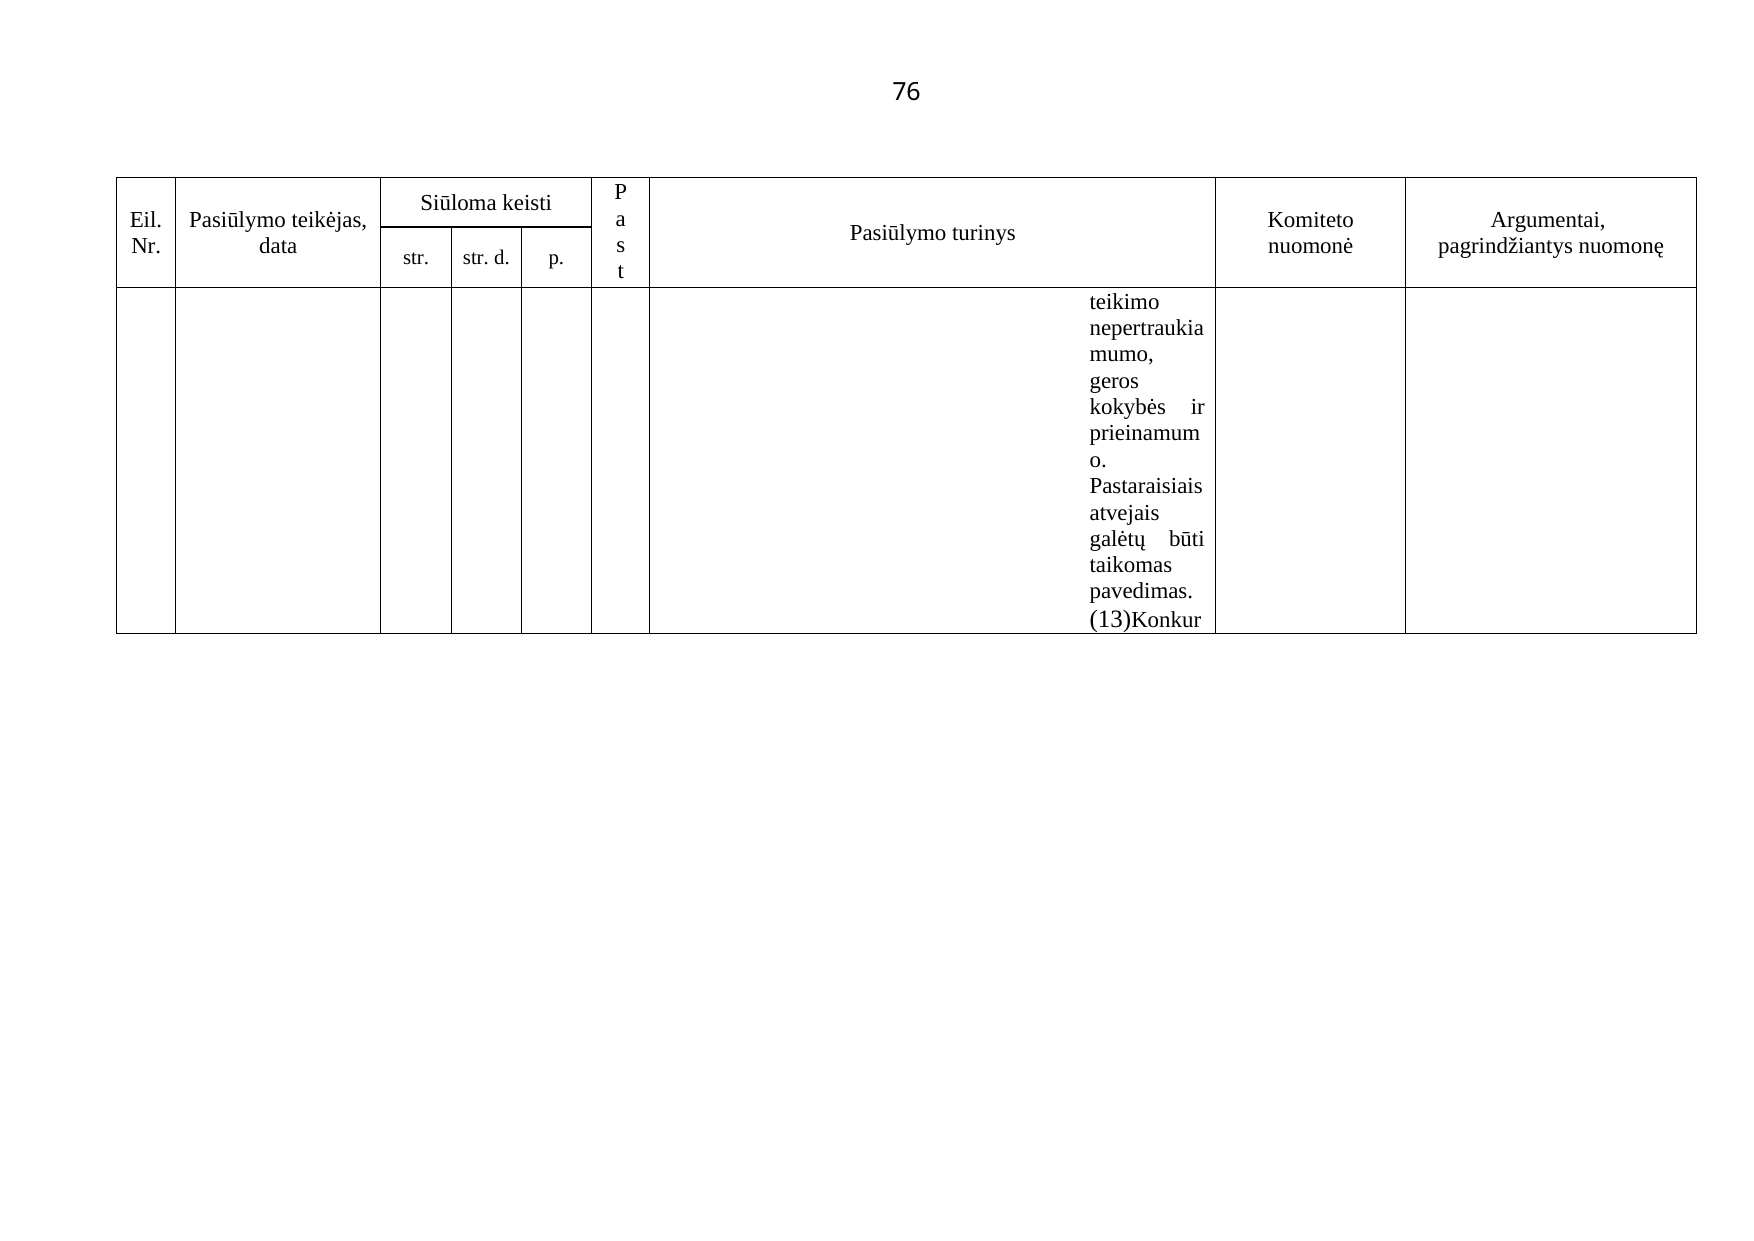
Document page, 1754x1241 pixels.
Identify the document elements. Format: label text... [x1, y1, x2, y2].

table_header Pastabos [592, 178, 649, 287]
table_cell str. d. [452, 228, 521, 287]
table_cell [117, 288, 175, 633]
table_cell p. [522, 228, 591, 287]
table_cell [522, 288, 591, 633]
table_cell [176, 288, 380, 633]
table_header Eil. Nr. [117, 178, 175, 287]
table_header Siūloma keisti [381, 178, 591, 226]
table_cell [452, 288, 521, 633]
table_header Komiteto nuomonė [1216, 178, 1405, 287]
table_header Pasiūlymo teikėjas, data [176, 178, 380, 287]
table_cell str. [381, 228, 451, 287]
table_cell [1216, 288, 1405, 633]
table_cell [1406, 288, 1696, 633]
table_header Argumentai, pagrindžiantys nuomonę [1406, 178, 1696, 287]
table_header Pasiūlymo turinys [650, 178, 1215, 287]
table_cell [592, 288, 649, 633]
table_cell [381, 288, 451, 633]
